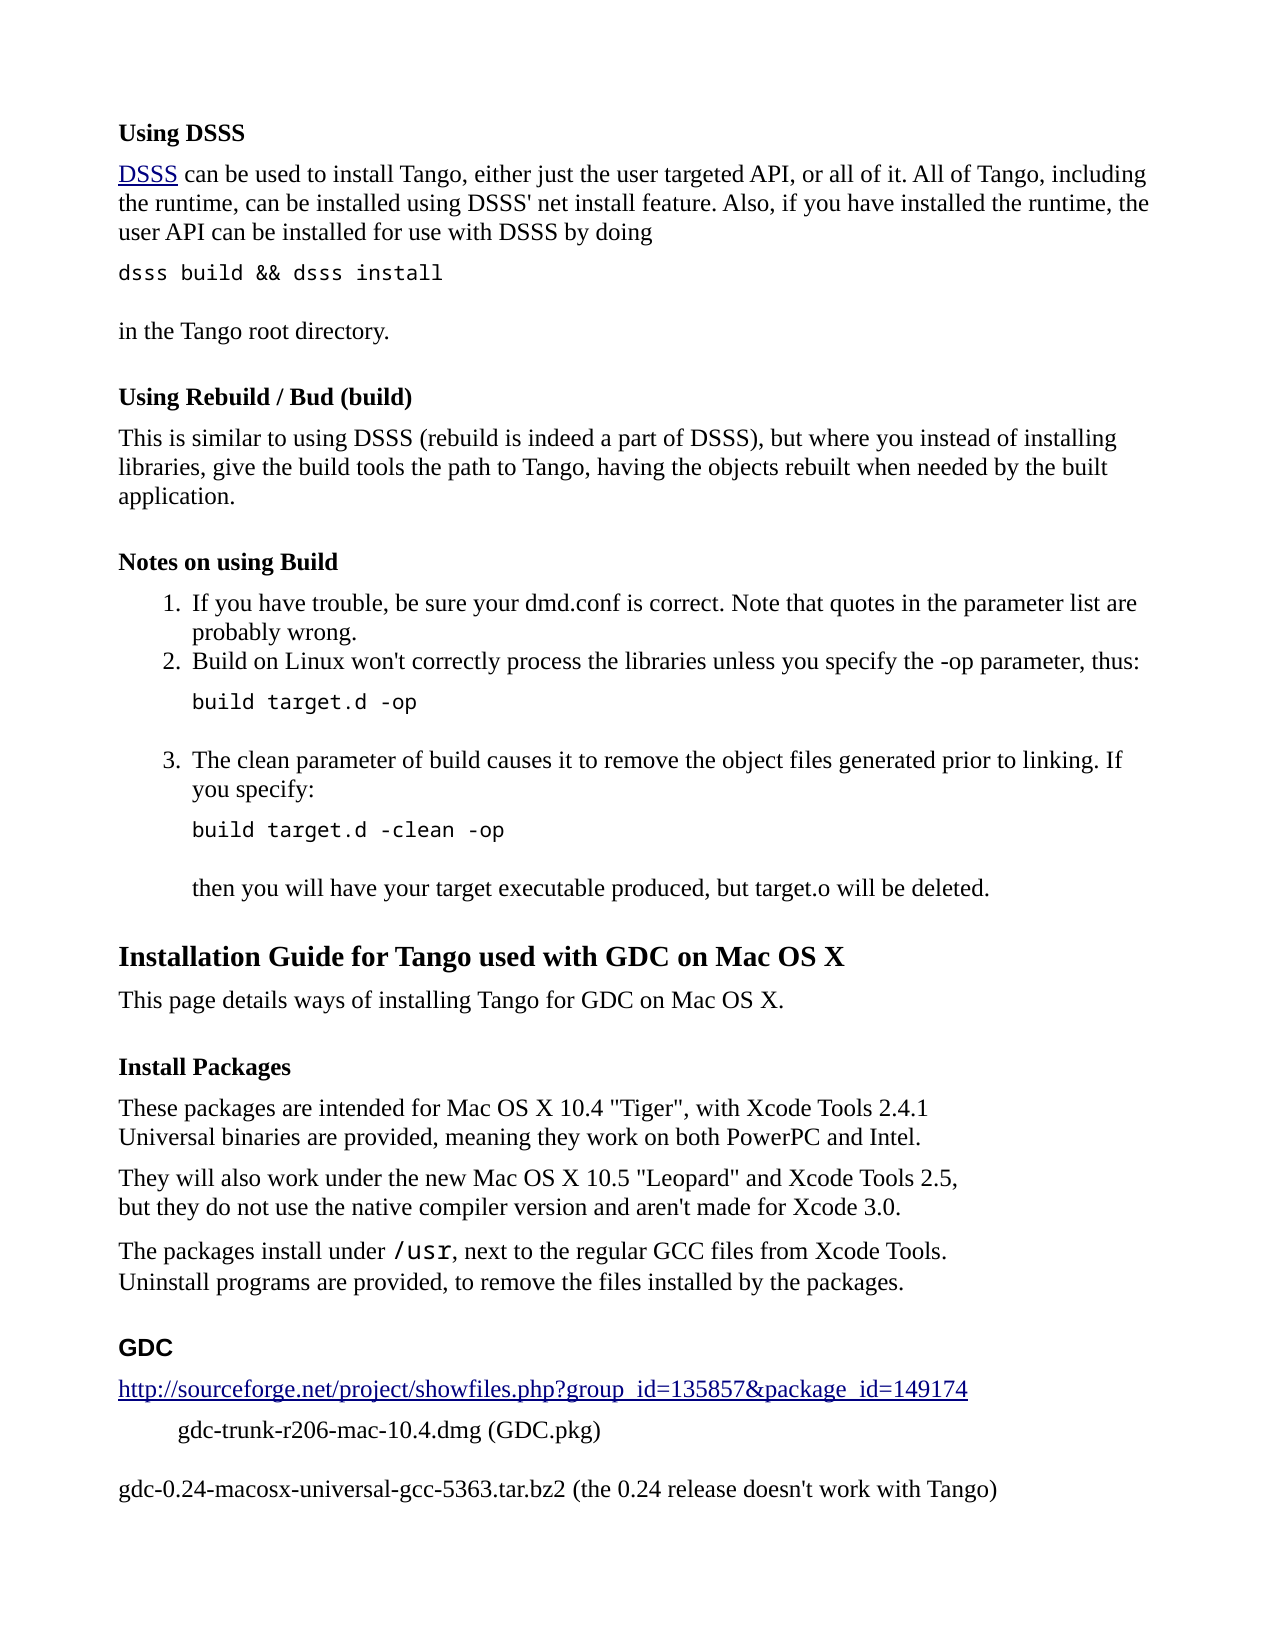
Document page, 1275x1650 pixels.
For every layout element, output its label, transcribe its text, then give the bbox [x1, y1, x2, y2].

text gdc-trunk-r206-mac-10.4.dmg (GDC.pkg) [177, 1416, 1098, 1444]
text This is similar to using DSSS (rebuild is indeed a part of DSSS), but where you instead of installing libraries, give the build tools the path to Tango, having the objects rebuilt when needed by the built application. [118, 423, 1157, 510]
text gdc-0.24-macosx-universal-gcc-5363.tar.bz2 (the 0.24 release doesn't work with Tango) [118, 1474, 1157, 1502]
subtitle GDC [118, 1333, 1157, 1362]
list build target.d -op [162, 687, 1157, 716]
subtitle Install Packages [118, 1052, 1157, 1080]
list build target.d -clean -op [162, 815, 1157, 844]
list The clean parameter of build causes it to remove the object files generated prior to linking. If you specify: [162, 745, 1157, 803]
text The packages install under /usr, next to the regular GCC files from Xcode Tools. Uninstall programs are provided, to remove the files installed by the packages. [118, 1233, 1157, 1296]
text This page details ways of installing Tango for GDC on Mac OS X. [118, 985, 1157, 1014]
subtitle Installation Guide for Tango used with GDC on Mac OS X [118, 939, 1157, 973]
text These packages are intended for Mac OS X 10.4 "Tiger", with Xcode Tools 2.4.1 Universal binaries are provided, meaning they work on both PowerPC and Intel. [118, 1093, 1157, 1150]
text in the Tango root directory. [118, 316, 1157, 345]
text They will also work under the new Mac OS X 10.5 "Leopard" and Xcode Tools 2.5, but they do not use the native compiler version and aren't made for Xcode 3.0. [118, 1163, 1157, 1220]
subtitle Using Rebuild / Bud (build) [118, 382, 1157, 411]
list then you will have your target executable produced, but target.o will be deleted. [162, 873, 1157, 902]
text DSSS can be used to install Tango, either just the user targeted API, or all of it. All of Tango, including the runtime, can be installed using DSSS' net install feature. Also, if you have installed the runtime, the user API can be installed for use with DSSS by doing [118, 159, 1157, 246]
text http://sourceforge.net/project/showfiles.php?group_id=135857&package_id=149174 [118, 1374, 1157, 1403]
subtitle Using DSSS [118, 118, 1157, 147]
list If you have trouble, be sure your dmd.conf is correct. Note that quotes in the parameter list are probably wrong. [162, 588, 1157, 646]
text dsss build && dsss install [118, 258, 1157, 287]
subtitle Notes on using Build [118, 547, 1157, 576]
list Build on Linux won't correctly process the libraries unless you specify the -op parameter, thus: [162, 646, 1157, 675]
